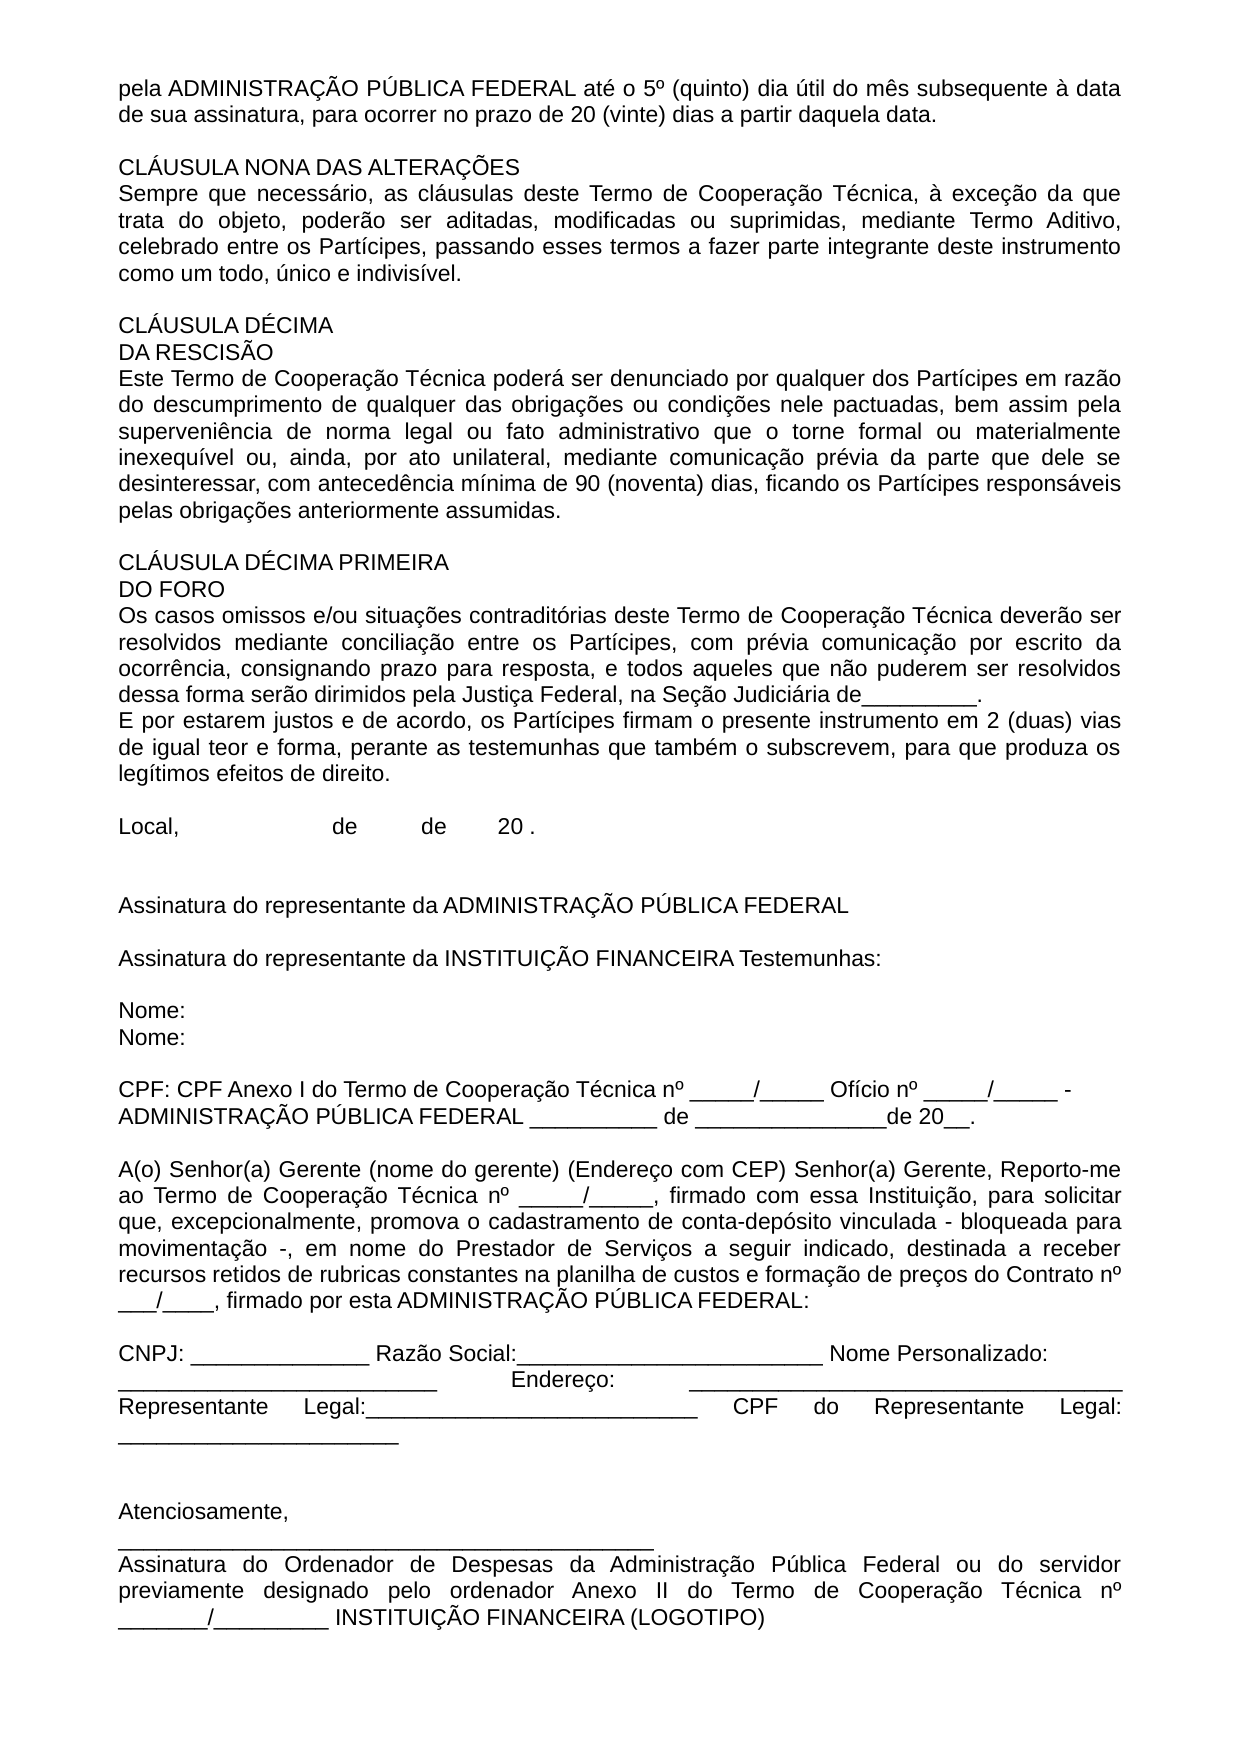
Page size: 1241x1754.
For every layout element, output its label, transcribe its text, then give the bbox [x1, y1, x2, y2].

text Este Termo de Cooperação Técnica poderá ser denunciado por qualquer dos Partícipes em razão do descumprimento de qualquer das obrigações ou condições nele pactuadas, bem assim pela superveniência de norma legal ou fato administrativo que o torne formal ou materialmente inexequível ou, ainda, por ato unilateral, mediante comunicação prévia da parte que dele se desinteressar, com antecedência mínima de 90 (noventa) dias, ficando os Partícipes responsáveis pelas obrigações anteriormente assumidas. [118, 365, 1122, 523]
text Assinatura do representante da ADMINISTRAÇÃO PÚBLICA FEDERAL [118, 892, 1122, 918]
text Local, de de 20 . [118, 813, 1122, 839]
text Os casos omissos e/ou situações contraditórias deste Termo de Cooperação Técnica deverão ser resolvidos mediante conciliação entre os Partícipes, com prévia comunicação por escrito da ocorrência, consignando prazo para resposta, e todos aqueles que não puderem ser resolvidos dessa forma serão dirimidos pela Justiça Federal, na Seção Judiciária de_________. [118, 602, 1122, 707]
text Assinatura do representante da INSTITUIÇÃO FINANCEIRA Testemunhas: [118, 945, 1122, 971]
text _________________________ Endereço: __________________________________ Representante Legal:__________________________ CPF do Representante Legal: ______________________ [118, 1366, 1122, 1445]
text CLÁUSULA NONA DAS ALTERAÇÕES [118, 154, 1122, 180]
text CLÁUSULA DÉCIMA PRIMEIRA [118, 549, 1122, 576]
text Atenciosamente, [118, 1498, 1122, 1524]
text Assinatura do Ordenador de Despesas da Administração Pública Federal ou do servidor previamente designado pelo ordenador Anexo II do Termo de Cooperação Técnica nº _______/_________ INSTITUIÇÃO FINANCEIRA (LOGOTIPO) [118, 1551, 1122, 1630]
text CNPJ: ______________ Razão Social:________________________ Nome Personalizado: [118, 1340, 1122, 1366]
text __________________________________________ [118, 1524, 1122, 1551]
text Sempre que necessário, as cláusulas deste Termo de Cooperação Técnica, à exceção da que trata do objeto, poderão ser aditadas, modificadas ou suprimidas, mediante Termo Aditivo, celebrado entre os Partícipes, passando esses termos a fazer parte integrante deste instrumento como um todo, único e indivisível. [118, 180, 1122, 286]
text Nome: [118, 997, 1122, 1024]
text A(o) Senhor(a) Gerente (nome do gerente) (Endereço com CEP) Senhor(a) Gerente, Reporto-me ao Termo de Cooperação Técnica nº _____/_____, firmado com essa Instituição, para solicitar que, excepcionalmente, promova o cadastramento de conta-depósito vinculada - bloqueada para movimentação -, em nome do Prestador de Serviços a seguir indicado, destinada a receber recursos retidos de rubricas constantes na planilha de custos e formação de preços do Contrato nº ___/____, firmado por esta ADMINISTRAÇÃO PÚBLICA FEDERAL: [118, 1156, 1122, 1314]
text DA RESCISÃO [118, 338, 1122, 365]
text CLÁUSULA DÉCIMA [118, 312, 1122, 338]
text pela ADMINISTRAÇÃO PÚBLICA FEDERAL até o 5º (quinto) dia útil do mês subsequente à data de sua assinatura, para ocorrer no prazo de 20 (vinte) dias a partir daquela data. [118, 75, 1122, 128]
text ADMINISTRAÇÃO PÚBLICA FEDERAL __________ de _______________de 20__. [118, 1103, 1122, 1129]
text Nome: [118, 1024, 1122, 1050]
text DO FORO [118, 576, 1122, 602]
text CPF: CPF Anexo I do Termo de Cooperação Técnica nº _____/_____ Ofício nº _____/_____ - [118, 1076, 1122, 1103]
text E por estarem justos e de acordo, os Partícipes firmam o presente instrumento em 2 (duas) vias de igual teor e forma, perante as testemunhas que também o subscrevem, para que produza os legítimos efeitos de direito. [118, 707, 1122, 787]
